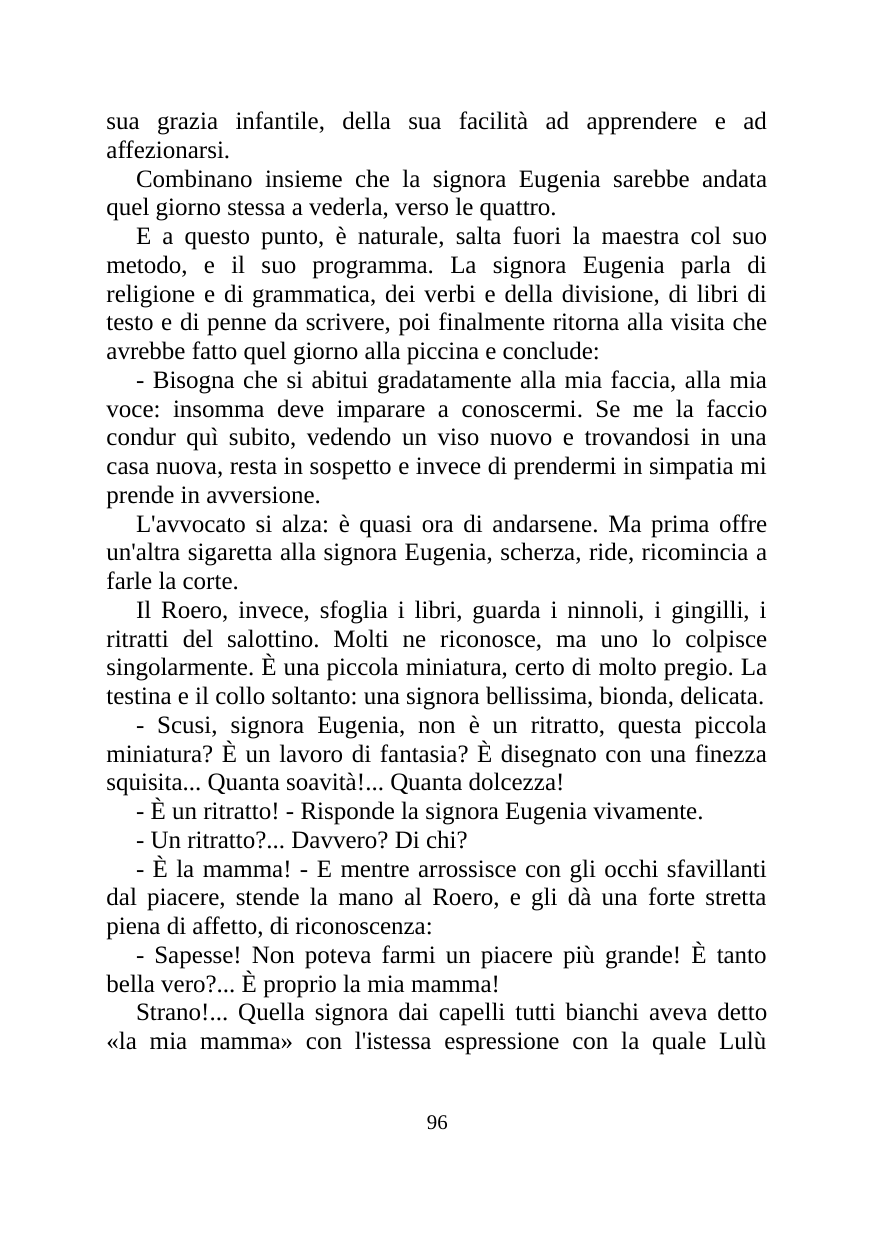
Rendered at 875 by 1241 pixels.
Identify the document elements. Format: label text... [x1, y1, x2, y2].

text - Bisogna che si abitui gradatamente alla mia faccia, alla mia voce: insomma deve imparare a conoscermi. Se me la faccio condur quì subito, vedendo un viso nuovo e trovandosi in una casa nuova, resta in sospetto e invece di prendermi in simpatia mi prende in avversione. [106, 365, 768, 509]
text - Sapesse! Non poteva farmi un piacere più grande! È tanto bella vero?... È proprio la mia mamma! [106, 940, 768, 997]
text L'avvocato si alza: è quasi ora di andarsene. Ma prima offre un'altra sigaretta alla signora Eugenia, scherza, ride, ricomincia a farle la corte. [106, 509, 768, 595]
text - È un ritratto! - Risponde la signora Eugenia vivamente. [106, 796, 768, 825]
text sua grazia infantile, della sua facilità ad apprendere e ad affezionarsi. [106, 106, 768, 164]
text Il Roero, invece, sfoglia i libri, guarda i ninnoli, i gingilli, i ritratti del salottino. Molti ne riconosce, ma uno lo colpisce singolarmente. È una piccola miniatura, certo di molto pregio. La testina e il collo soltanto: una signora bellissima, bionda, delicata. [106, 595, 768, 710]
text E a questo punto, è naturale, salta fuori la maestra col suo metodo, e il suo programma. La signora Eugenia parla di religione e di grammatica, dei verbi e della divisione, di libri di testo e di penne da scrivere, poi finalmente ritorna alla visita che avrebbe fatto quel giorno alla piccina e conclude: [106, 221, 768, 365]
text - Un ritratto?... Davvero? Di chi? [106, 825, 768, 854]
text Strano!... Quella signora dai capelli tutti bianchi aveva detto «la mia mamma» con l'istessa espressione con la quale Lulù [106, 997, 768, 1055]
text - È la mamma! - E mentre arrossisce con gli occhi sfavillanti dal piacere, stende la mano al Roero, e gli dà una forte stretta piena di affetto, di riconoscenza: [106, 854, 768, 940]
text Combinano insieme che la signora Eugenia sarebbe andata quel giorno stessa a vederla, verso le quattro. [106, 164, 768, 221]
text - Scusi, signora Eugenia, non è un ritratto, questa piccola miniatura? È un lavoro di fantasia? È disegnato con una finezza squisita... Quanta soavità!... Quanta dolcezza! [106, 710, 768, 796]
